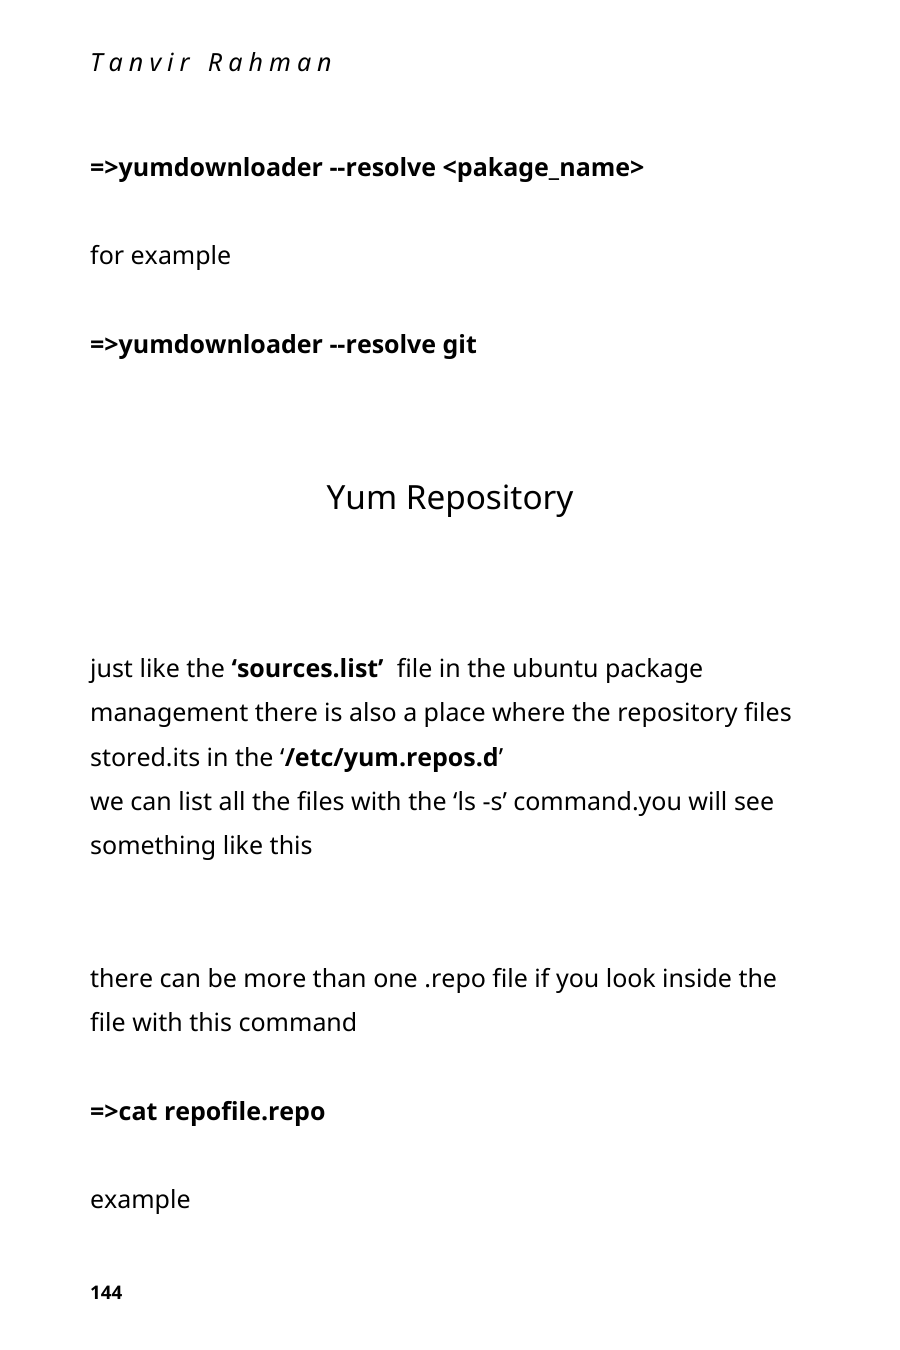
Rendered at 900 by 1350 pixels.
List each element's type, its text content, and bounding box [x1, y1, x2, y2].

text we can list all the files with the ‘ls -s’ command.you will see something like this [90, 783, 810, 862]
text for example [90, 238, 810, 272]
text example [90, 1182, 810, 1216]
text there can be more than one .repo file if you look inside the file with this command [90, 961, 810, 1039]
text =>yumdownloader --resolve <pakage_name> [90, 149, 810, 183]
text =>cat repofile.repo [90, 1093, 810, 1127]
text just like the ‘sources.list’ file in the ubuntu package management there is also a place where the repository files stored.its in the ‘/etc/yum.repos.d’ [90, 651, 810, 773]
text Yum Repository [90, 474, 810, 519]
text =>yumdownloader --resolve git [90, 326, 810, 360]
